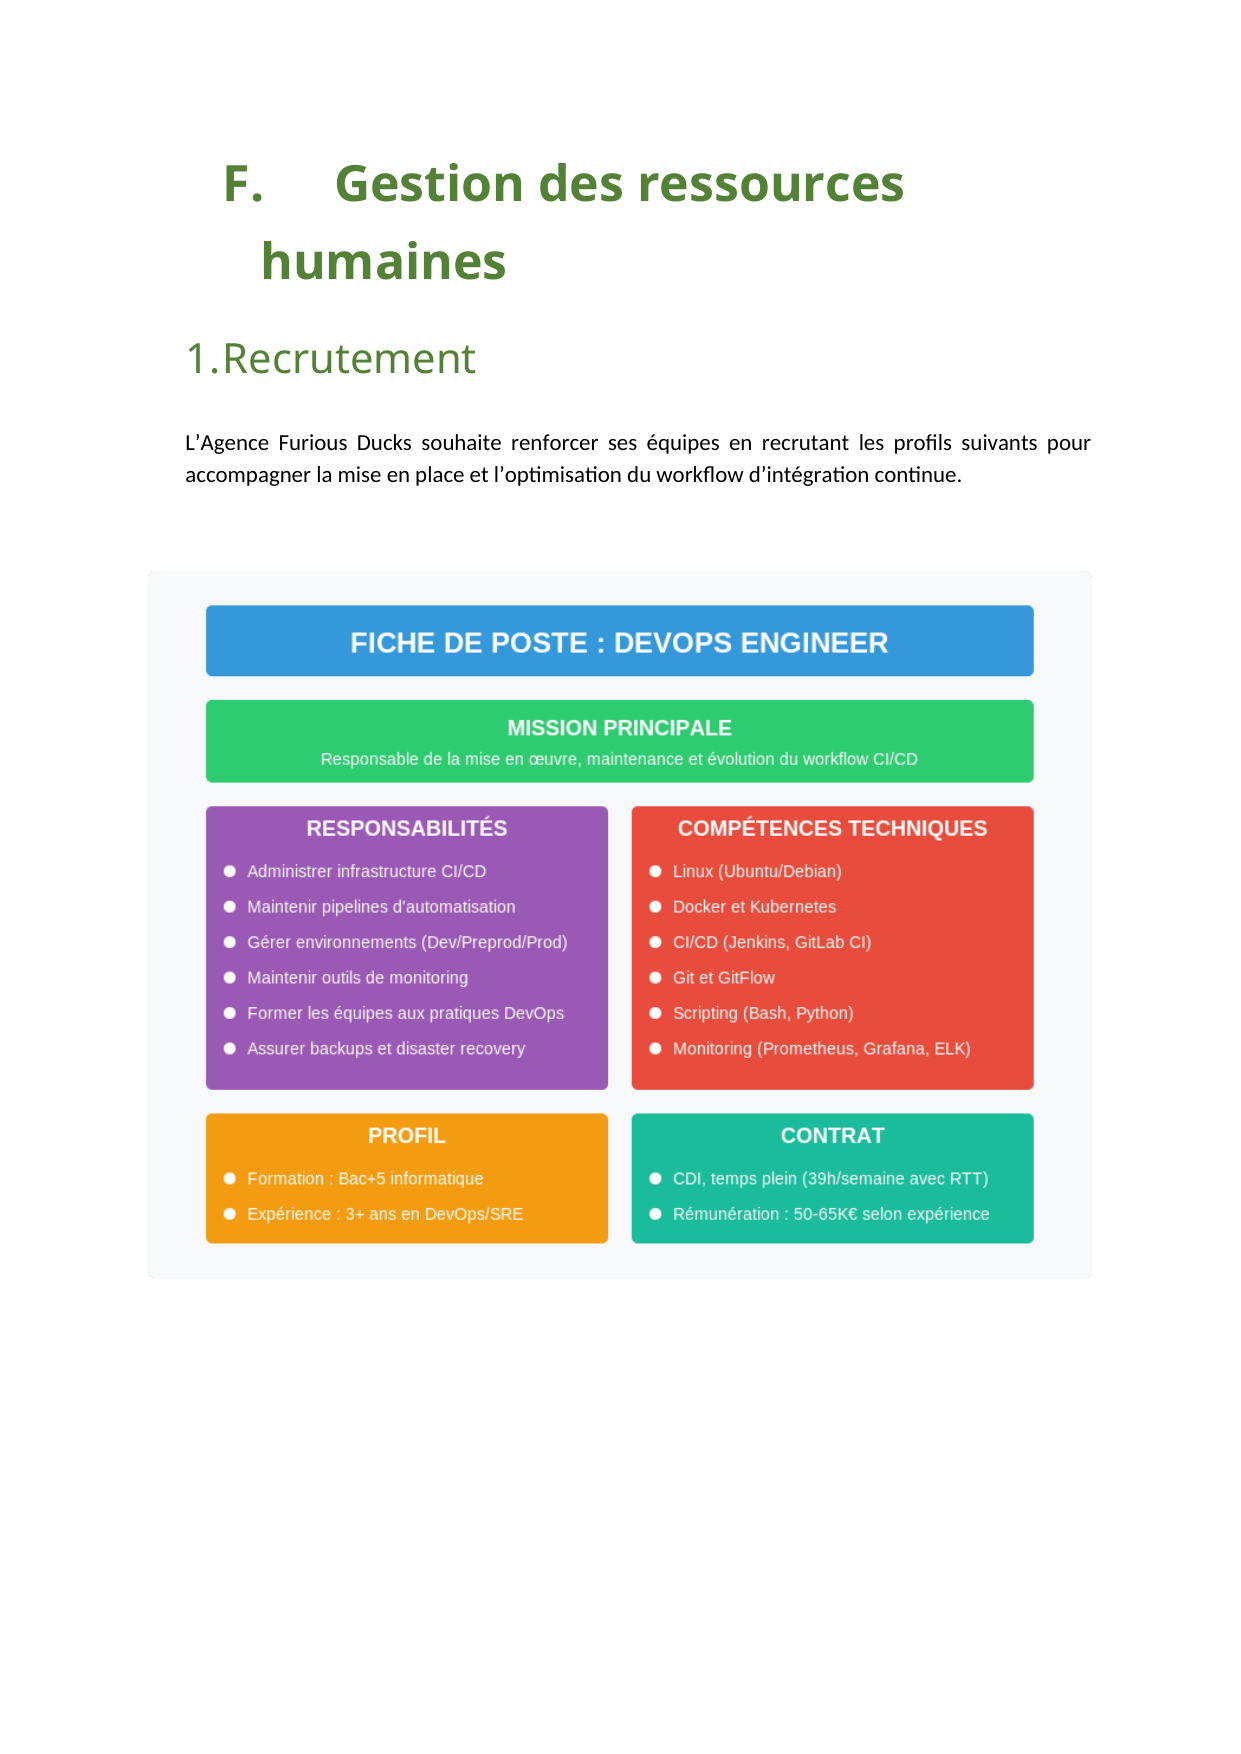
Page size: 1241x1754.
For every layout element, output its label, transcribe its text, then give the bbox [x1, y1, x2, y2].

text L’Agence Furious Ducks souhaite renforcer ses équipes en recrutant les profils suivants pour accompagner la mise en place et l’optimisation du workflow d’intégration continue. [185, 428, 1093, 488]
list Gestion des ressources humaines [223, 148, 1093, 294]
list Recrutement [185, 329, 1093, 386]
